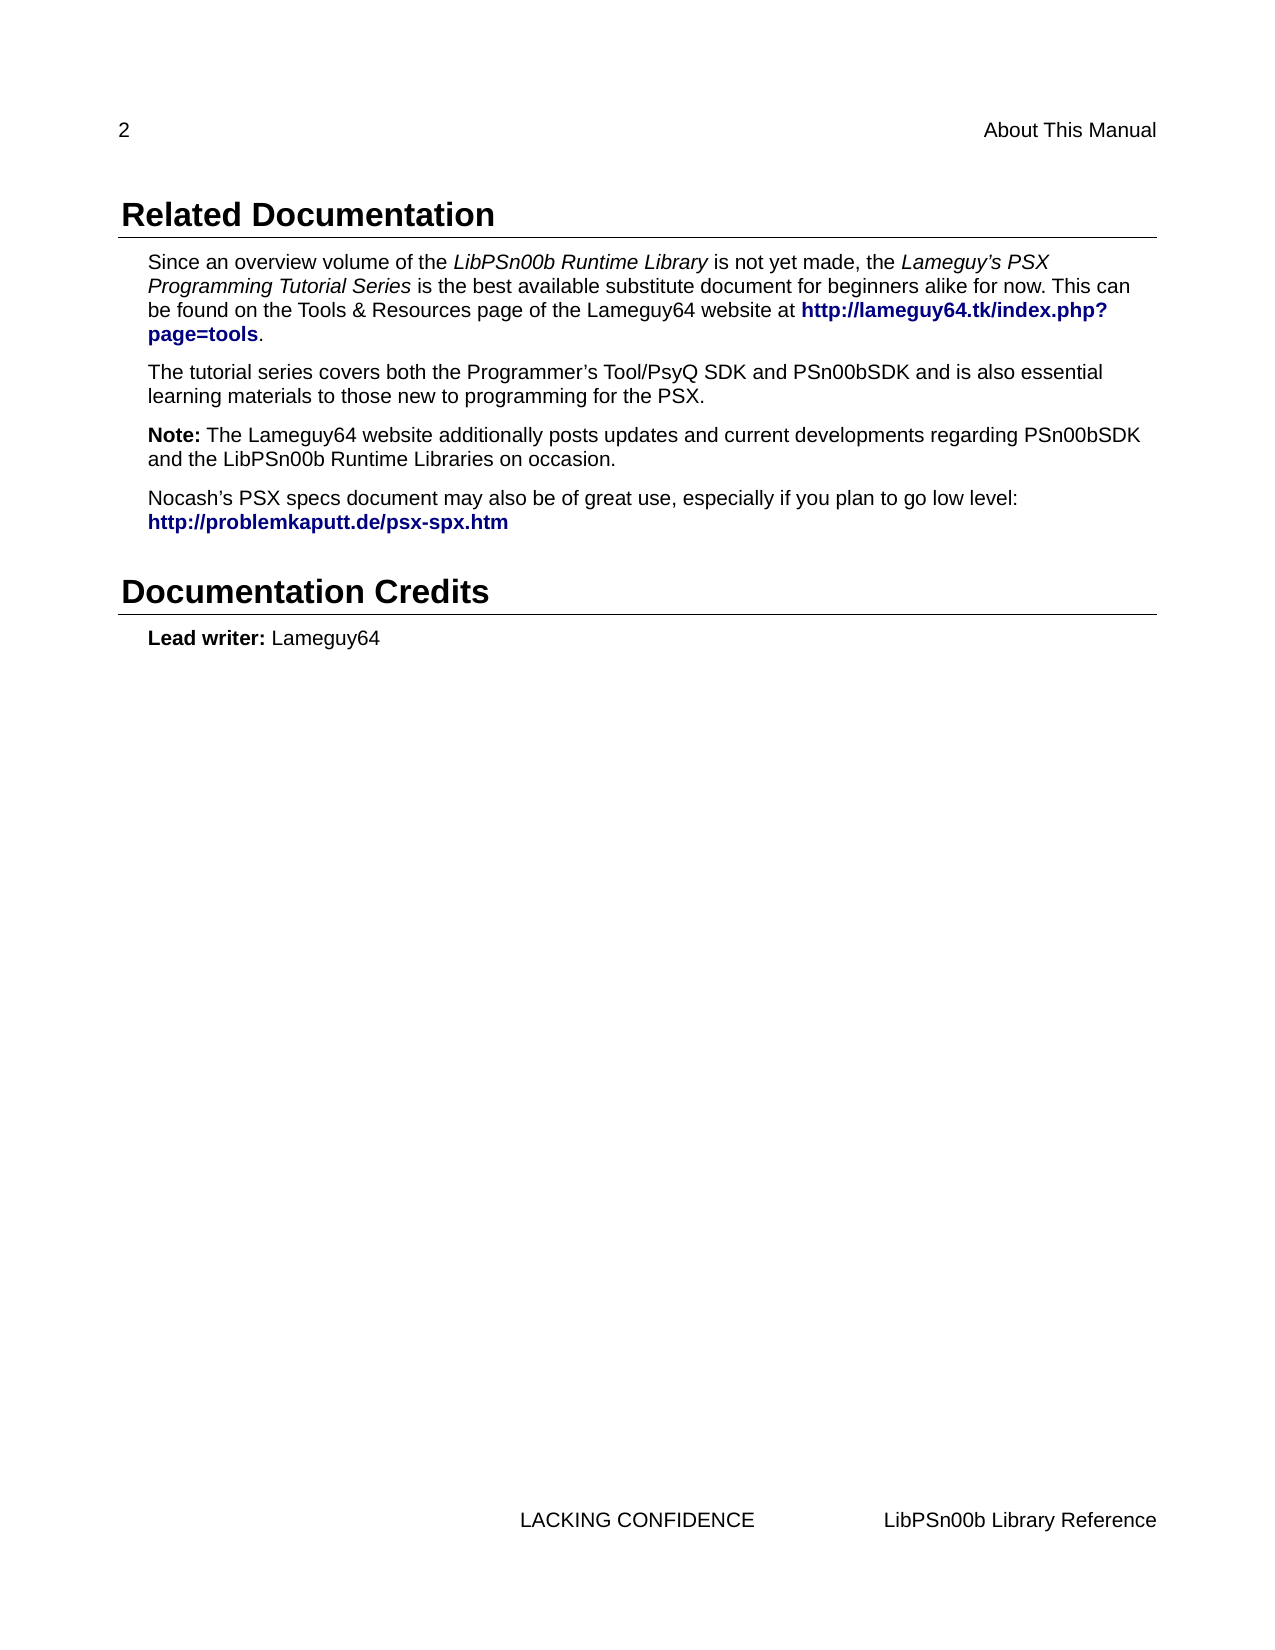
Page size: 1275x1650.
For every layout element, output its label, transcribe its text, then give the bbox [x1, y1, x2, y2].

subtitle Documentation Credits [118, 569, 1157, 614]
subtitle Related Documentation [118, 192, 1157, 237]
text Lead writer: Lameguy64 [148, 626, 1157, 650]
text Note: The Lameguy64 website additionally posts updates and current developments regarding PSn00bSDK and the LibPSn00b Runtime Libraries on occasion. [148, 423, 1157, 471]
text Since an overview volume of the LibPSn00b Runtime Library is not yet made, the Lameguy’s PSX Programming Tutorial Series is the best available substitute document for beginners alike for now. This can be found on the Tools & Resources page of the Lameguy64 website at http://lameguy64.tk/index.php?page=tools. [148, 249, 1157, 345]
text Nocash’s PSX specs document may also be of great use, especially if you plan to go low level: http://problemkaputt.de/psx-spx.htm [148, 486, 1157, 533]
text The tutorial series covers both the Programmer’s Tool/PsyQ SDK and PSn00bSDK and is also essential learning materials to those new to programming for the PSX. [148, 360, 1157, 408]
